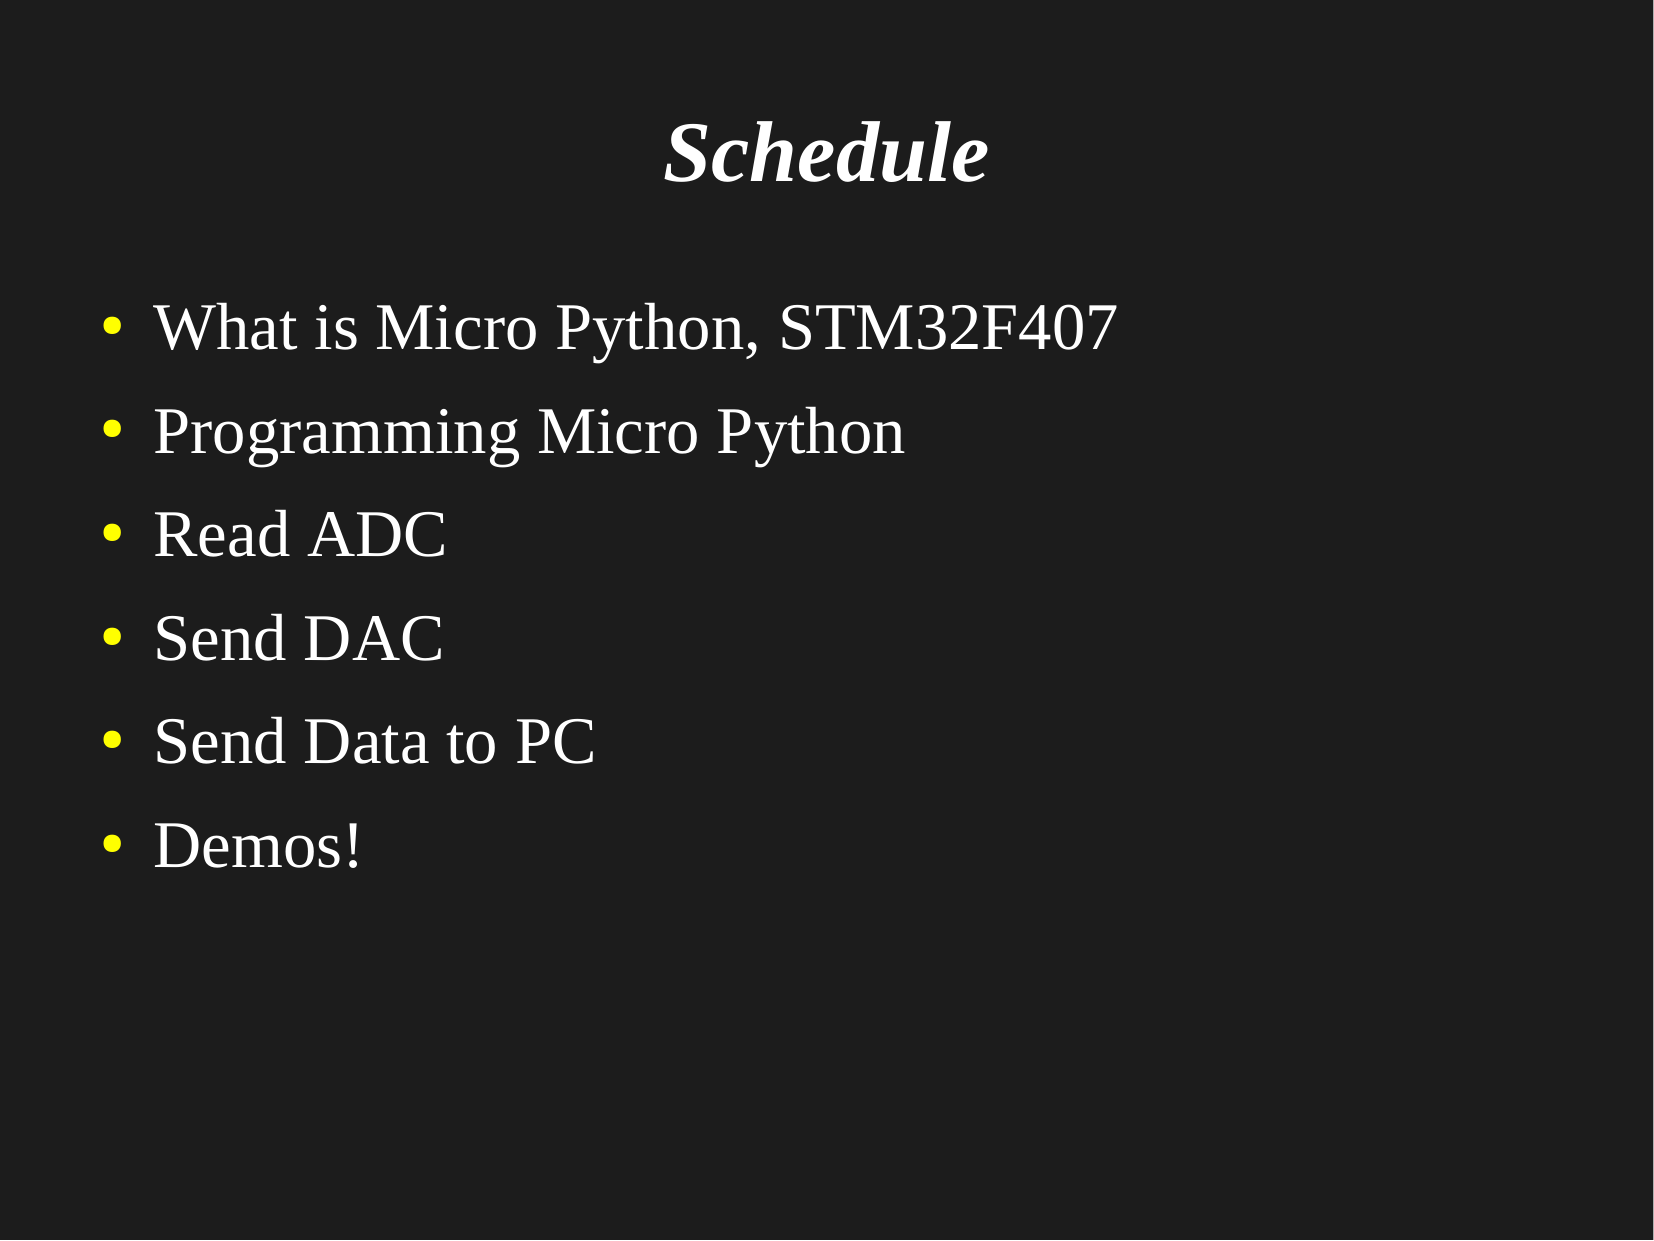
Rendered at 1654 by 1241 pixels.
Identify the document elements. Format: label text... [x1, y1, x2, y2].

list What is Micro Python, STM32F407 Programming Micro Python Read ADC Send DAC Send Data to PC Demos! [82, 290, 1571, 1109]
title Schedule [82, 49, 1571, 257]
